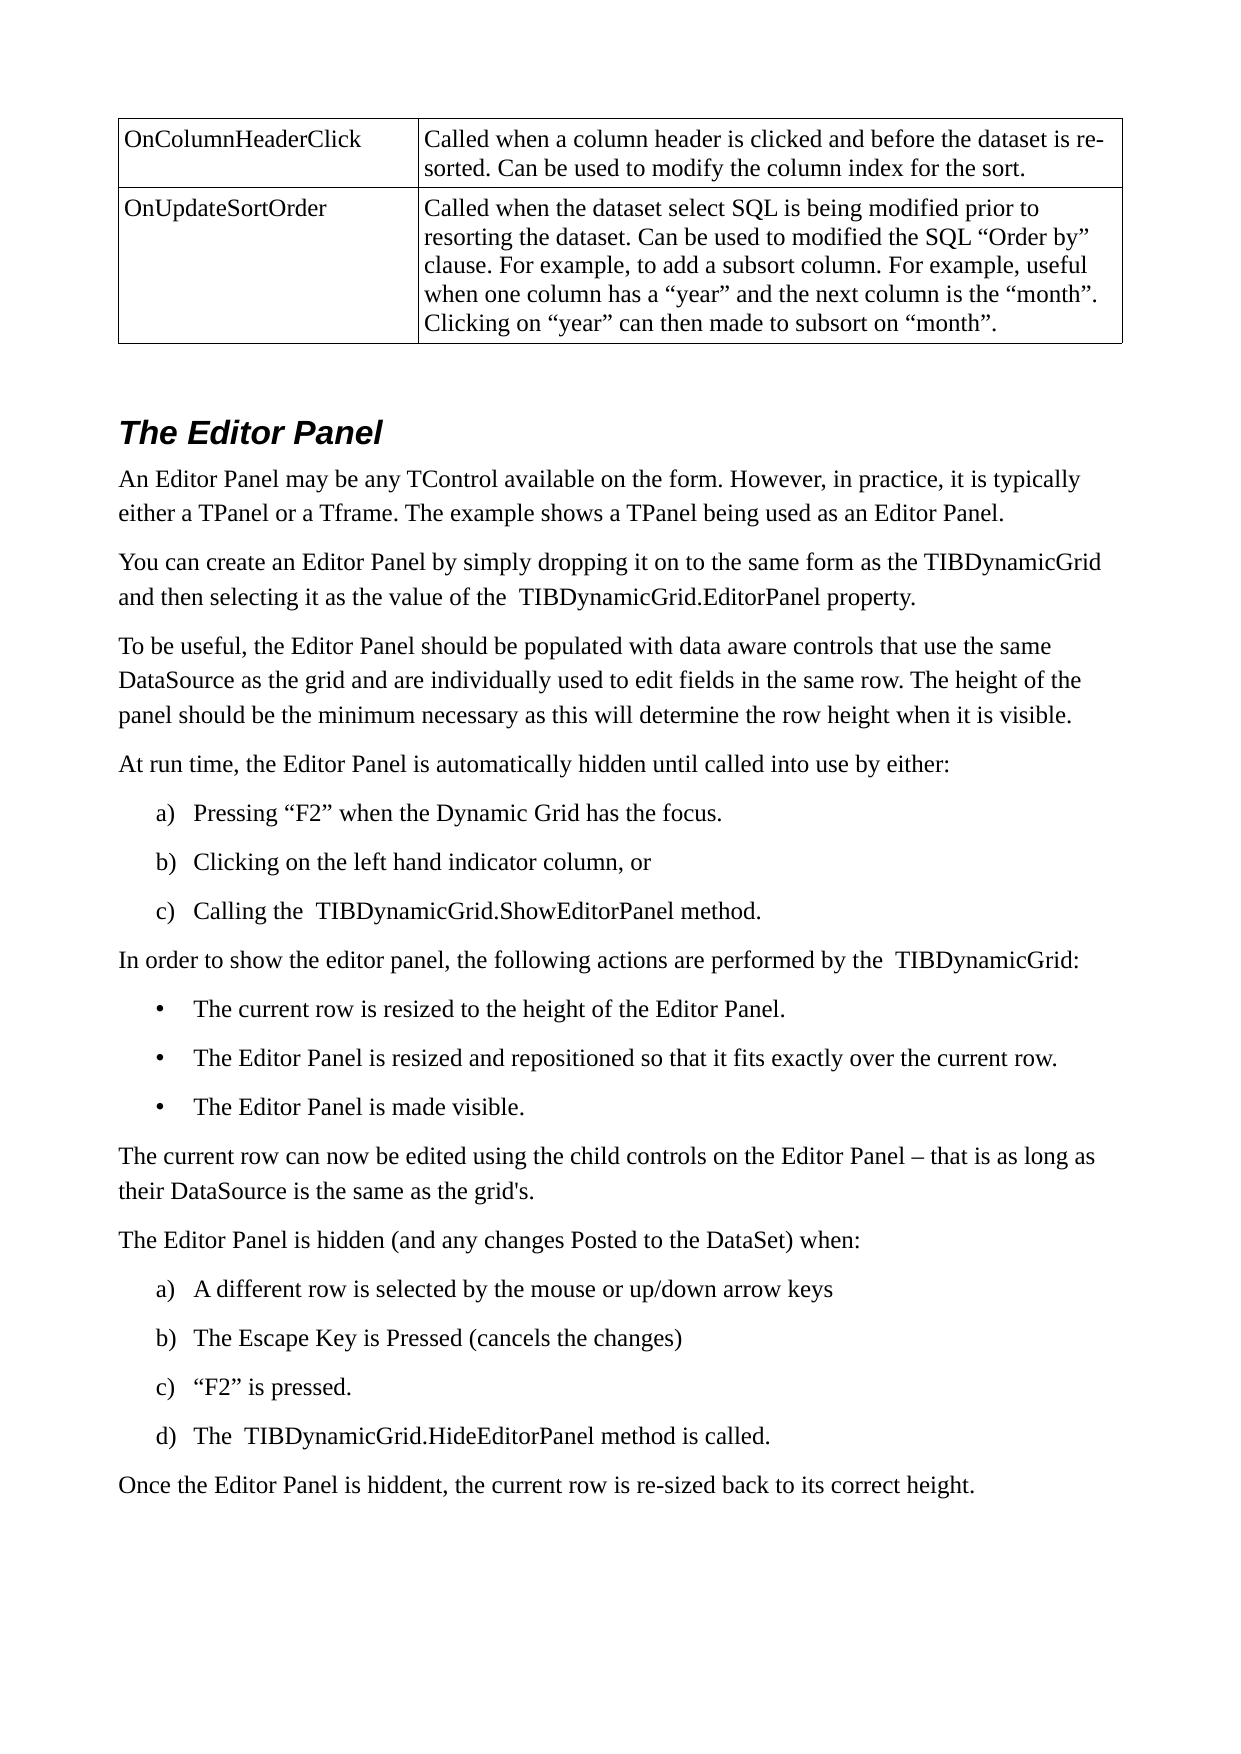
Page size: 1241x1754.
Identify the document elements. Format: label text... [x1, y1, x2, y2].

list The Escape Key is Pressed (cancels the changes) [156, 1323, 1122, 1352]
table_cell Called when the dataset select SQL is being modified prior to resorting the dataset. Can be used to modified the SQL “Order by” clause. For example, to add a subsort column. For example, useful when one column has a “year” and the next column is the “month”. Clicking on “year” can then made to subsort on “month”. [419, 188, 1122, 342]
table_cell OnUpdateSortOrder [119, 188, 418, 342]
text The current row can now be edited using the child controls on the Editor Panel – that is as long as their DataSource is the same as the grid's. [118, 1141, 1122, 1204]
list Pressing “F2” when the Dynamic Grid has the focus. [156, 798, 1122, 827]
text At run time, the Editor Panel is automatically hidden until called into use by either: [118, 749, 1122, 777]
table_cell OnColumnHeaderClick [119, 119, 418, 187]
text Once the Editor Panel is hiddent, the current row is re-sized back to its correct height. [118, 1470, 1122, 1499]
text An Editor Panel may be any TControl available on the form. However, in practice, it is typically either a TPanel or a Tframe. The example shows a TPanel being used as an Editor Panel. [118, 464, 1122, 527]
list A different row is selected by the mouse or up/down arrow keys [156, 1274, 1122, 1303]
list The Editor Panel is made visible. [156, 1092, 1122, 1121]
text The Editor Panel is hidden (and any changes Posted to the DataSet) when: [118, 1225, 1122, 1253]
text You can create an Editor Panel by simply dropping it on to the same form as the TIBDynamicGrid and then selecting it as the value of the TIBDynamicGrid.EditorPanel property. [118, 547, 1122, 610]
table_cell Called when a column header is clicked and before the dataset is re-sorted. Can be used to modify the column index for the sort. [419, 119, 1122, 187]
list “F2” is pressed. [156, 1372, 1122, 1401]
list The Editor Panel is resized and repositioned so that it fits exactly over the current row. [156, 1043, 1122, 1072]
list Calling the TIBDynamicGrid.ShowEditorPanel method. [156, 896, 1122, 925]
text In order to show the editor panel, the following actions are performed by the TIBDynamicGrid: [118, 945, 1122, 974]
text To be useful, the Editor Panel should be populated with data aware controls that use the same DataSource as the grid and are individually used to edit fields in the same row. The height of the panel should be the minimum necessary as this will determine the row height when it is visible. [118, 631, 1122, 728]
list Clicking on the left hand indicator column, or [156, 847, 1122, 876]
list The TIBDynamicGrid.HideEditorPanel method is called. [156, 1421, 1122, 1450]
list The current row is resized to the height of the Editor Panel. [156, 994, 1122, 1023]
subtitle The Editor Panel [118, 412, 1122, 451]
